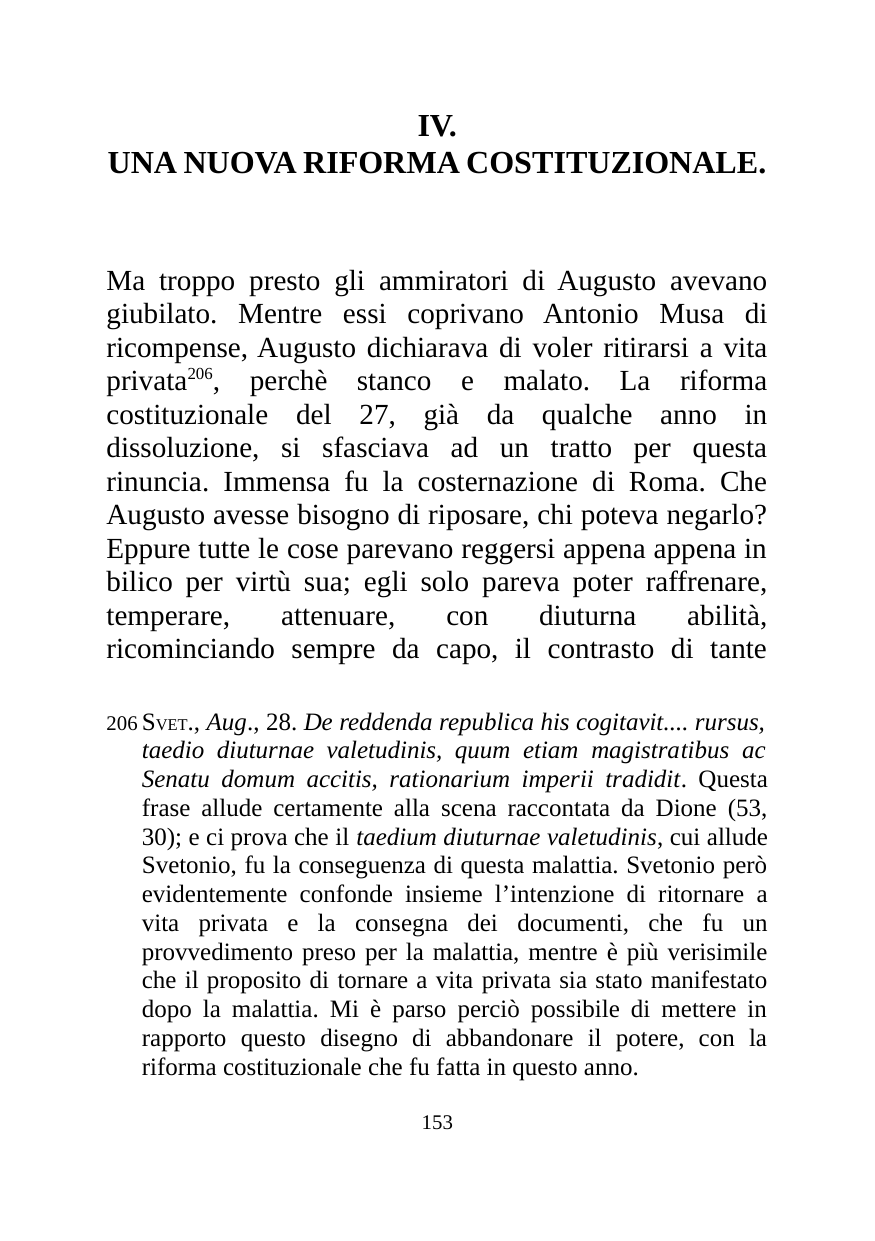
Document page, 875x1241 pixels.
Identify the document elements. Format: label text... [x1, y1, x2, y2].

text Svet., Aug., 28. De reddenda republica his cogitavit.... rursus, taedio diuturnae valetudinis, quum etiam magistratibus ac Senatu domum accitis, rationarium imperii tradidit. Questa frase allude certamente alla scena raccontata da Dione (53, 30); e ci prova che il taedium diuturnae valetudinis, cui allude Svetonio, fu la conseguenza di questa malattia. Svetonio però evidentemente confonde insieme l’intenzione di ritornare a vita privata e la consegna dei documenti, che fu un provvedimento preso per la malattia, mentre è più verisimile che il proposito di tornare a vita privata sia stato manifestato dopo la malattia. Mi è parso perciò possibile di mettere in rapporto questo disegno di abbandonare il potere, con la riforma costituzionale che fu fatta in questo anno. [106, 707, 768, 1080]
text Ma troppo presto gli ammiratori di Augusto avevano giubilato. Mentre essi coprivano Antonio Musa di ricompense, Augusto dichiarava di voler ritirarsi a vita privata, perchè stanco e malato. La riforma costituzionale del 27, già da qualche anno in dissoluzione, si sfasciava ad un tratto per questa rinuncia. Immensa fu la costernazione di Roma. Che Augusto avesse bisogno di riposare, chi poteva negarlo? Eppure tutte le cose parevano reggersi appena appena in bilico per virtù sua; egli solo pareva poter raffrenare, temperare, attenuare, con diuturna abilità, ricominciando sempre da capo, il contrasto di tante [106, 263, 768, 665]
subtitle IV. UNA NUOVA RIFORMA COSTITUZIONALE. [106, 106, 768, 180]
